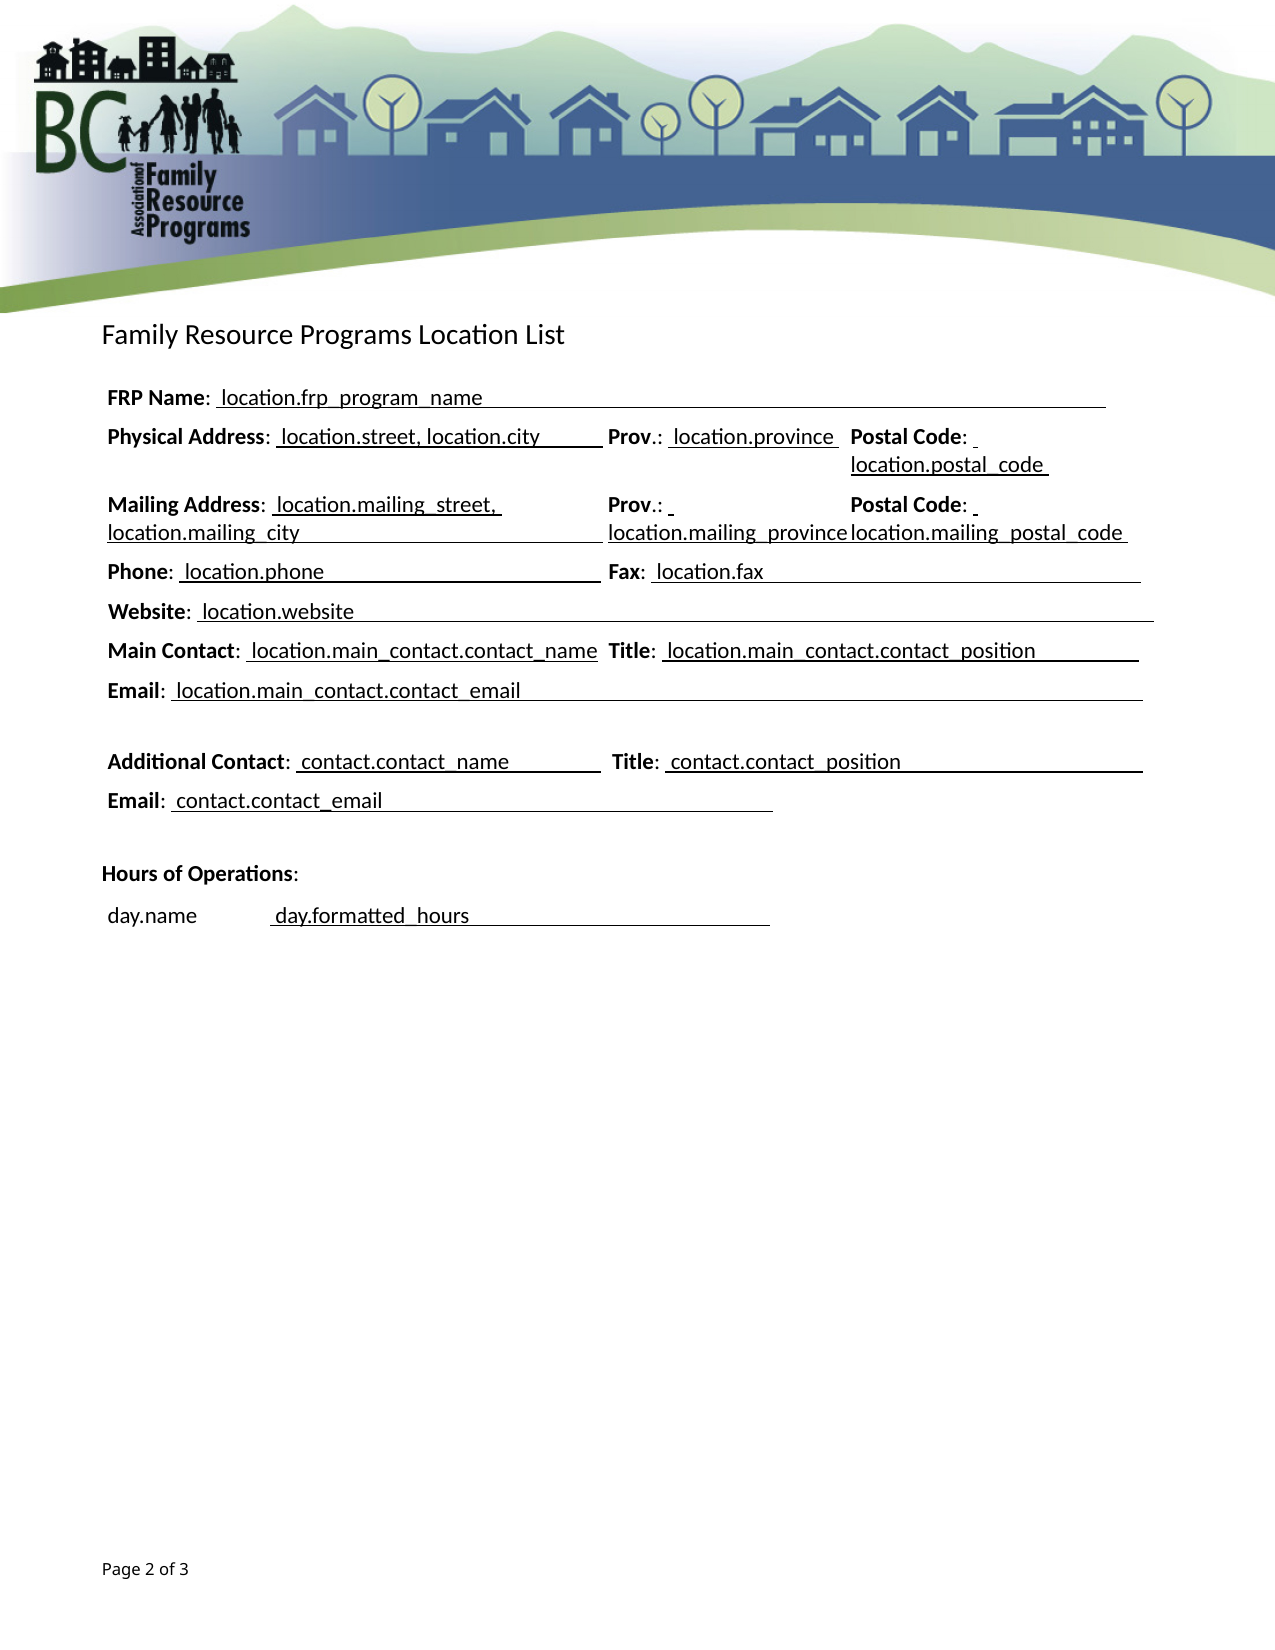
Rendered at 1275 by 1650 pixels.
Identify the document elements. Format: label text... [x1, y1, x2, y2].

text Family Resource Programs Location List [102, 317, 1156, 352]
table_header Title: contact.contact_position [606, 741, 1156, 781]
picture [0, 0, 1275, 317]
table_header day.formatted_hours [264, 895, 1156, 935]
table_header Additional Contact: contact.contact_name [102, 741, 606, 781]
table_cell [102, 710, 1156, 741]
table_cell Fax: location.fax [602, 552, 1156, 591]
table_cell Postal Code: location.postal_code [844, 417, 1156, 484]
table_cell Physical Address: location.street, location.city [102, 417, 602, 484]
text Hours of Operations: [102, 859, 1213, 887]
table_cell Postal Code: location.mailing_postal_code [844, 484, 1156, 552]
table_cell Prov.: location.mailing_province [602, 484, 844, 552]
table_cell Phone: location.phone [102, 552, 602, 591]
table_cell Main Contact: location.main_contact.contact_name [102, 631, 602, 670]
table_cell Website: location.website [102, 591, 1156, 631]
table_cell Prov.: location.province [602, 417, 844, 484]
table_cell Email: location.main_contact.contact_email [102, 670, 1156, 709]
table_cell Title: location.main_contact.contact_position [602, 631, 1156, 670]
table_header FRP Name: location.frp_program_name [102, 377, 1156, 417]
table_header day.name [102, 895, 264, 935]
table_cell Mailing Address: location.mailing_street, location.mailing_city [102, 484, 602, 552]
table_cell Email: contact.contact_email [102, 781, 1156, 820]
